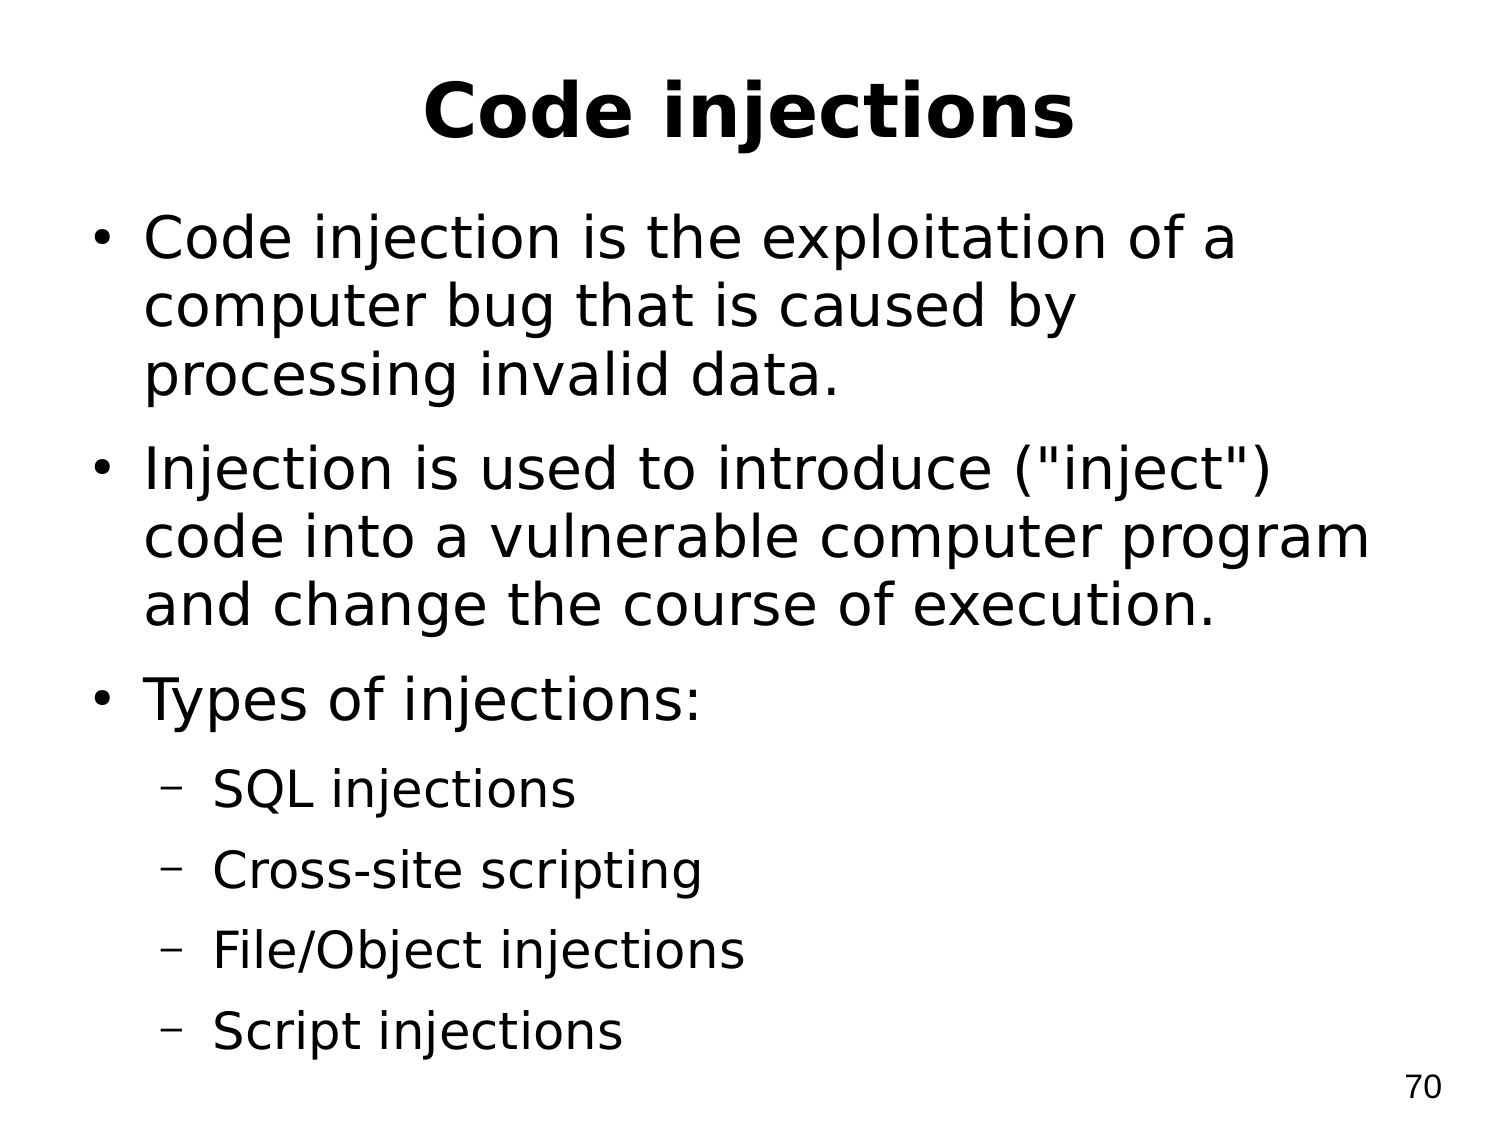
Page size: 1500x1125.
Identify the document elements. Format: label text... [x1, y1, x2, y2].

title Code injections [75, 44, 1425, 177]
list Code injection is the exploitation of a computer bug that is caused by processing invalid data. Injection is used to introduce ("inject") code into a vulnerable computer program and change the course of execution. Types of injections: SQL injections Cross-site scripting File/Object injections Script injections [75, 204, 1395, 1075]
